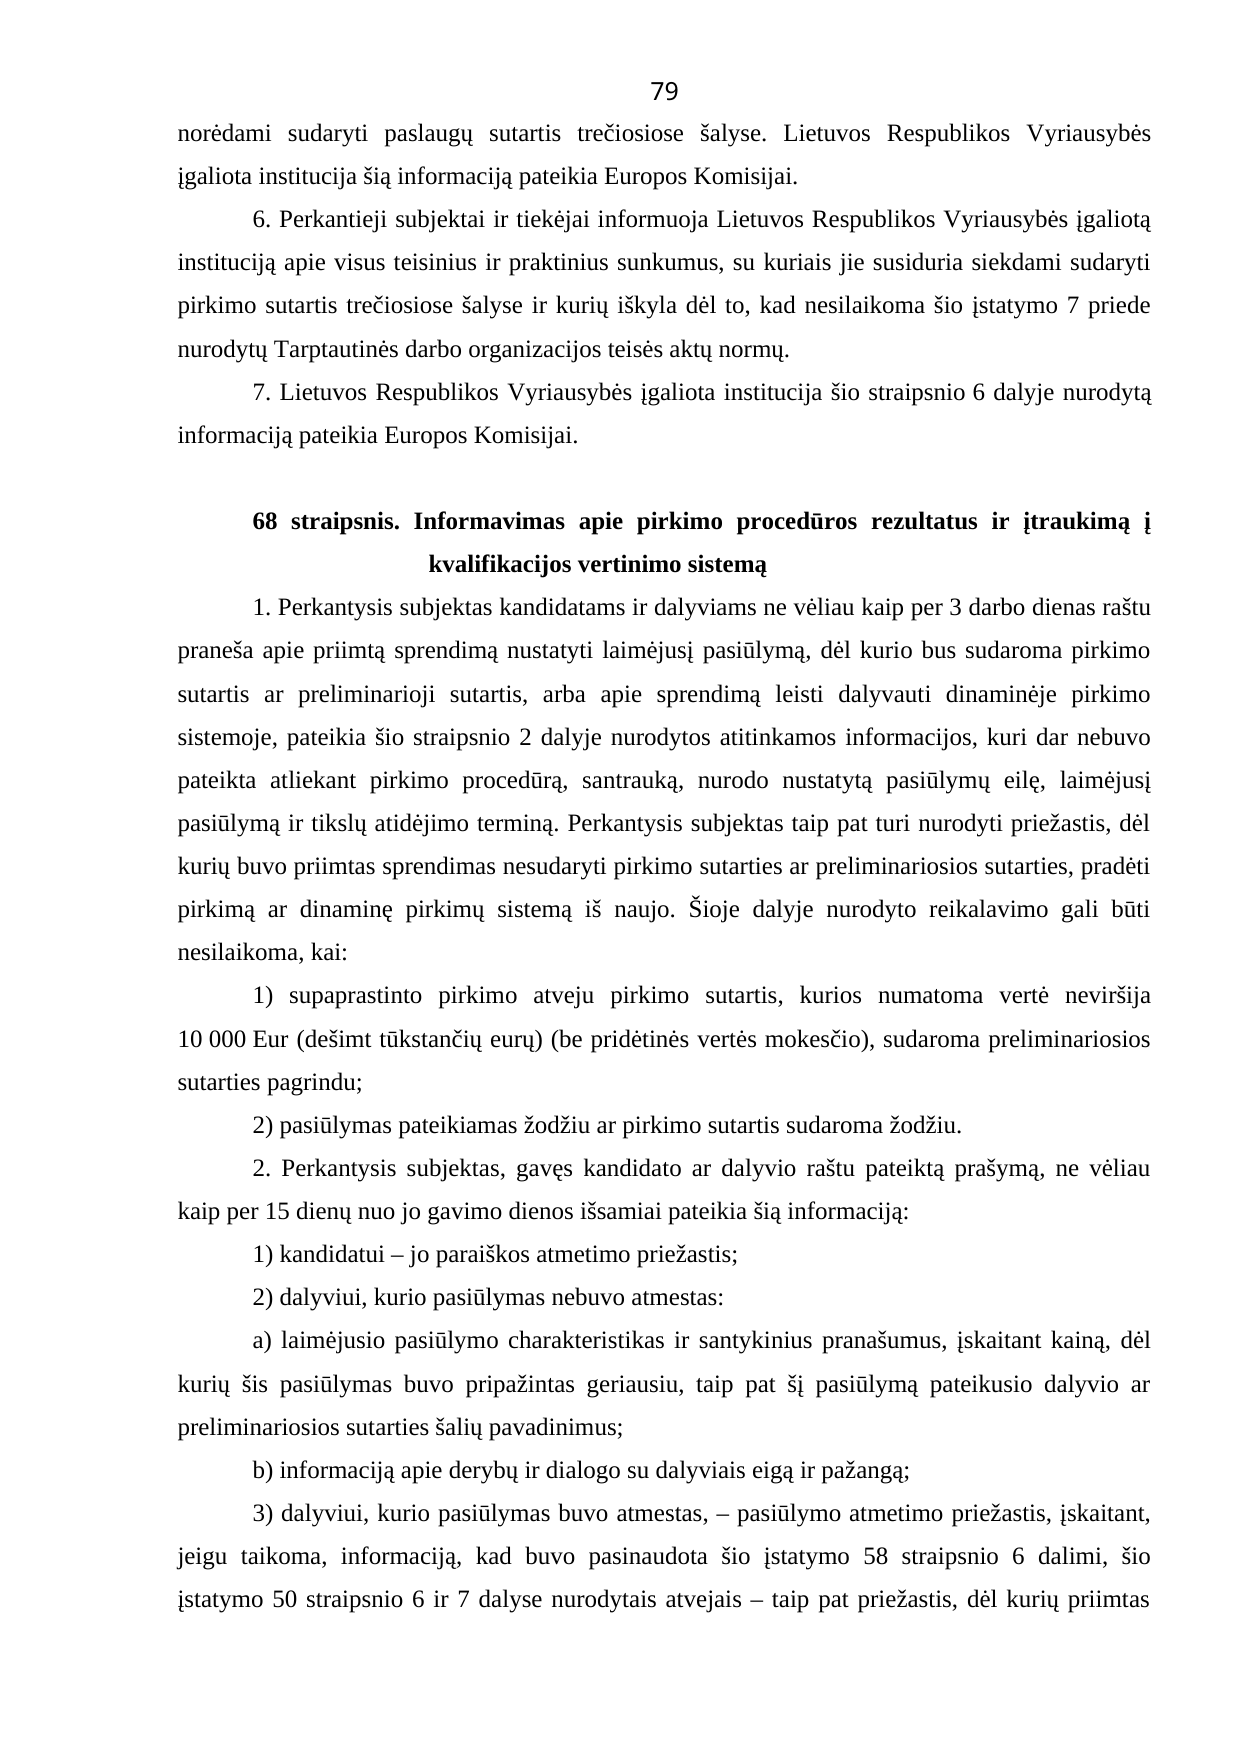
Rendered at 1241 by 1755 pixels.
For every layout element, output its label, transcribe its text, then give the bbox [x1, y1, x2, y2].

text 2) dalyviui, kurio pasiūlymas nebuvo atmestas: [177, 1282, 1152, 1311]
text 7. Lietuvos Respublikos Vyriausybės įgaliota institucija šio straipsnio 6 dalyje nurodytą informaciją pateikia Europos Komisijai. [177, 377, 1152, 449]
text 1) supaprastinto pirkimo atveju pirkimo sutartis, kurios numatoma vertė neviršija 10 000 Eur (dešimt tūkstančių eurų) (be pridėtinės vertės mokesčio), sudaroma preliminariosios sutarties pagrindu; [177, 981, 1152, 1096]
text norėdami sudaryti paslaugų sutartis trečiosiose šalyse. Lietuvos Respublikos Vyriausybės įgaliota institucija šią informaciją pateikia Europos Komisijai. [177, 118, 1152, 190]
text 6. Perkantieji subjektai ir tiekėjai informuoja Lietuvos Respublikos Vyriausybės įgaliotą instituciją apie visus teisinius ir praktinius sunkumus, su kuriais jie susiduria siekdami sudaryti pirkimo sutartis trečiosiose šalyse ir kurių iškyla dėl to, kad nesilaikoma šio įstatymo 7 priede nurodytų Tarptautinės darbo organizacijos teisės aktų normų. [177, 204, 1152, 362]
text 1) kandidatui – jo paraiškos atmetimo priežastis; [177, 1239, 1152, 1268]
text 3) dalyviui, kurio pasiūlymas buvo atmestas, – pasiūlymo atmetimo priežastis, įskaitant, jeigu taikoma, informaciją, kad buvo pasinaudota šio įstatymo 58 straipsnio 6 dalimi, šio įstatymo 50 straipsnio 6 ir 7 dalyse nurodytais atvejais – taip pat priežastis, dėl kurių priimtas [177, 1498, 1152, 1613]
text 68 straipsnis. Informavimas apie pirkimo procedūros rezultatus ir įtraukimą į kvalifikacijos vertinimo sistemą [252, 506, 1152, 578]
text a) laimėjusio pasiūlymo charakteristikas ir santykinius pranašumus, įskaitant kainą, dėl kurių šis pasiūlymas buvo pripažintas geriausiu, taip pat šį pasiūlymą pateikusio dalyvio ar preliminariosios sutarties šalių pavadinimus; [177, 1326, 1152, 1441]
text 1. Perkantysis subjektas kandidatams ir dalyviams ne vėliau kaip per 3 darbo dienas raštu praneša apie priimtą sprendimą nustatyti laimėjusį pasiūlymą, dėl kurio bus sudaroma pirkimo sutartis ar preliminarioji sutartis, arba apie sprendimą leisti dalyvauti dinaminėje pirkimo sistemoje, pateikia šio straipsnio 2 dalyje nurodytos atitinkamos informacijos, kuri dar nebuvo pateikta atliekant pirkimo procedūrą, santrauką, nurodo nustatytą pasiūlymų eilę, laimėjusį pasiūlymą ir tikslų atidėjimo terminą. Perkantysis subjektas taip pat turi nurodyti priežastis, dėl kurių buvo priimtas sprendimas nesudaryti pirkimo sutarties ar preliminariosios sutarties, pradėti pirkimą ar dinaminę pirkimų sistemą iš naujo. Šioje dalyje nurodyto reikalavimo gali būti nesilaikoma, kai: [177, 592, 1152, 966]
text b) informaciją apie derybų ir dialogo su dalyviais eigą ir pažangą; [177, 1455, 1152, 1484]
text 2) pasiūlymas pateikiamas žodžiu ar pirkimo sutartis sudaroma žodžiu. [177, 1110, 1152, 1139]
text 2. Perkantysis subjektas, gavęs kandidato ar dalyvio raštu pateiktą prašymą, ne vėliau kaip per 15 dienų nuo jo gavimo dienos išsamiai pateikia šią informaciją: [177, 1153, 1152, 1225]
